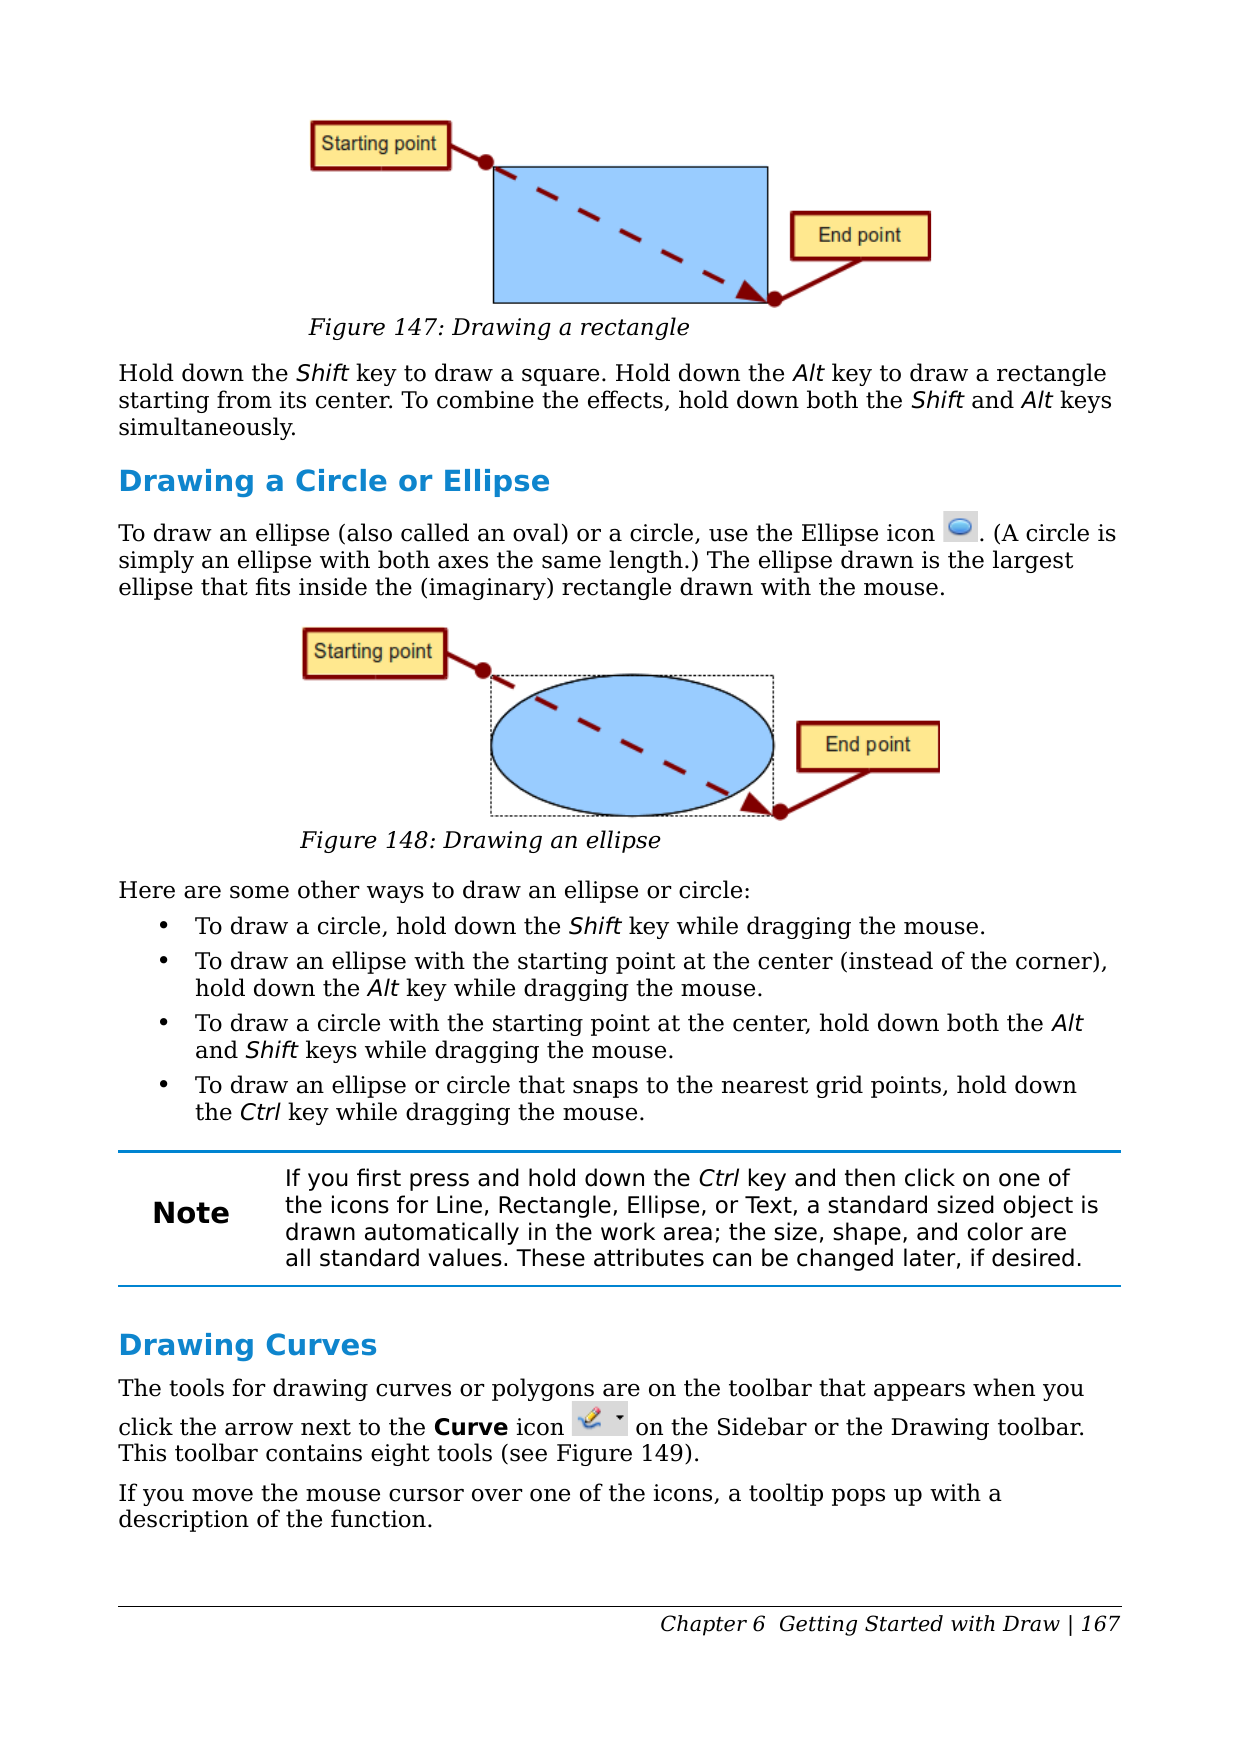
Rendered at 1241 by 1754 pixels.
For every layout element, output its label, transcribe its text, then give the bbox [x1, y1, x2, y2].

table_header Note [118, 1153, 263, 1285]
list Here are some other ways to draw an ellipse or circle: [118, 878, 1122, 904]
picture [308, 118, 932, 308]
text To draw an ellipse (also called an oval) or a circle, use the Ellipse icon . (A circle is simply an ellipse with both axes the same length.) The ellipse drawn is the largest ellipse that fits inside the (imaginary) rectangle drawn with the mouse. [118, 511, 1122, 600]
subtitle Drawing Curves [118, 1328, 1122, 1362]
list To draw an ellipse with the starting point at the center (instead of the corner), hold down the Alt key while dragging the mouse. [156, 946, 1122, 1002]
picture [943, 511, 978, 542]
table_header If you first press and hold down the Ctrl key and then click on one of the icons for Line, Rectangle, Ellipse, or Text, a standard sized object is drawn automatically in the work area; the size, shape, and color are all standard values. These attributes can be changed later, if desired. [264, 1153, 1121, 1285]
text Figure 147: Drawing a rectangle [309, 314, 931, 341]
text Hold down the Shift key to draw a square. Hold down the Alt key to draw a rectangle starting from its center. To combine the effects, hold down both the Shift and Alt keys simultaneously. [118, 360, 1122, 440]
subtitle Drawing a Circle or Ellipse [118, 464, 1122, 498]
text Figure 148: Drawing an ellipse [300, 827, 940, 854]
list To draw a circle, hold down the Shift key while dragging the mouse. [156, 911, 1122, 940]
list To draw an ellipse or circle that snaps to the nearest grid points, hold down the Ctrl key while dragging the mouse. [156, 1070, 1122, 1126]
text The tools for drawing curves or polygons are on the toolbar that appears when you click the arrow next to the Curve icon on the Sidebar or the Drawing toolbar. This toolbar contains eight tools (see Figure 149). [118, 1375, 1122, 1467]
list To draw a circle with the starting point at the center, hold down both the Alt and Shift keys while dragging the mouse. [156, 1008, 1122, 1064]
picture [571, 1401, 628, 1436]
text If you move the mouse cursor over one of the icons, a tooltip pops up with a description of the function. [118, 1480, 1122, 1533]
picture [300, 625, 940, 821]
